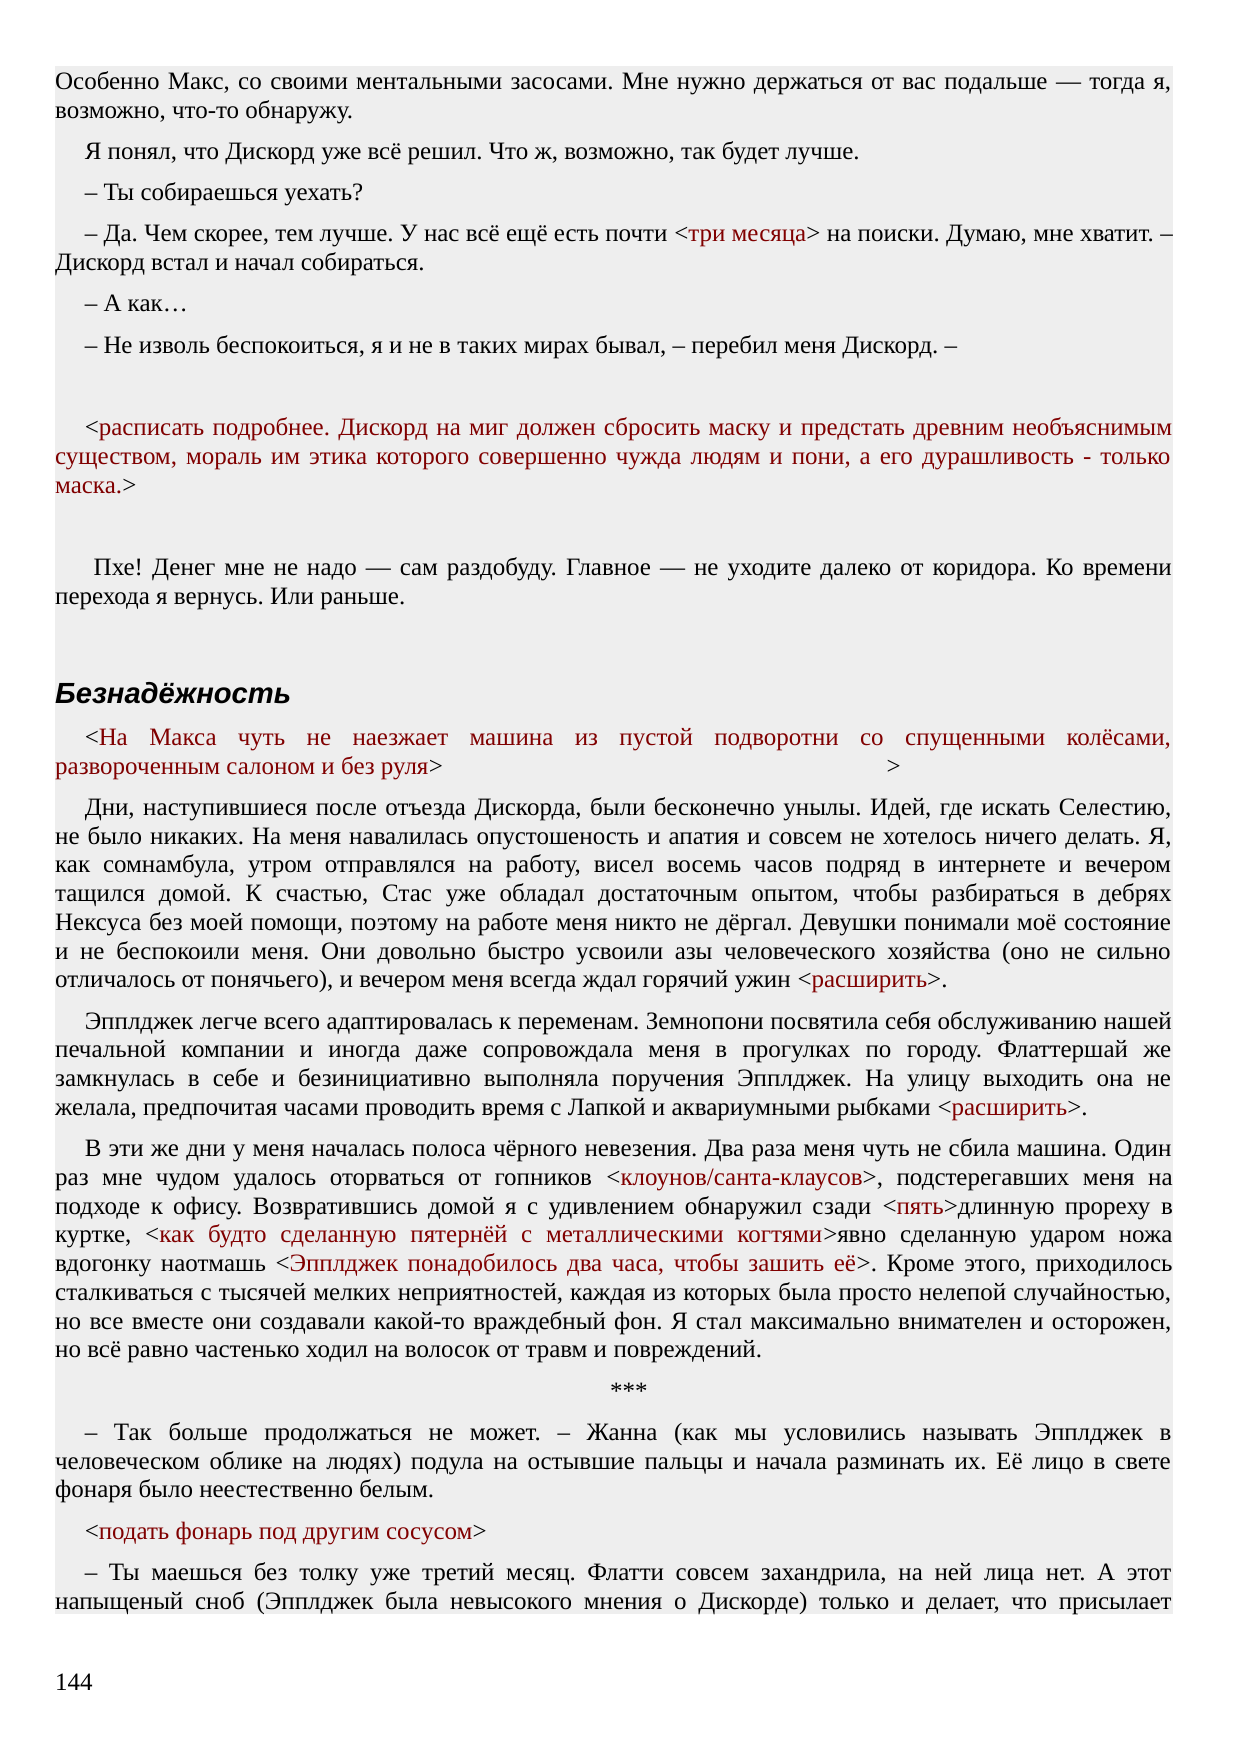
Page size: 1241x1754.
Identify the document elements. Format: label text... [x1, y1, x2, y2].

subtitle Безнадёжность [55, 676, 1173, 709]
text – Не изволь беспокоиться, я и не в таких мирах бывал, – перебил меня Дискорд. – [55, 330, 1173, 358]
text – Так больше продолжаться не может. – Жанна (как мы условились называть Эпплджек в человеческом облике на людях) подула на остывшие пальцы и начала разминать их. Её лицо в свете фонаря было неестественно белым. [55, 1417, 1173, 1503]
text – Ты маешься без толку уже третий месяц. Флатти совсем захандрила, на ней лица нет. А этот напыщеный сноб (Эпплджек была невысокого мнения о Дискорде) только и делает, что присылает [55, 1557, 1173, 1614]
text <На Макса чуть не наезжает машина из пустой подворотни со спущенными колёсами, развороченным салоном и без руля> > [55, 722, 1173, 779]
text Эпплджек легче всего адаптировалась к переменам. Земнопони посвятила себя обслуживанию нашей печальной компании и иногда даже сопровождала меня в прогулках по городу. Флаттершай же замкнулась в себе и безинициативно выполняла поручения Эпплджек. На улицу выходить она не желала, предпочитая часами проводить время с Лапкой и аквариумными рыбками <расширить>. [55, 1006, 1173, 1121]
text Пхе! Денег мне не надо — сам раздобуду. Главное — не уходите далеко от коридора. Ко времени перехода я вернусь. Или раньше. [55, 552, 1173, 610]
text – Да. Чем скорее, тем лучше. У нас всё ещё есть почти <три месяца> на поиски. Думаю, мне хватит. – Дискорд встал и начал собираться. [55, 218, 1173, 276]
text <расписать подробнее. Дискорд на миг должен сбросить маску и предстать древним необъяснимым существом, мораль им этика которого совершенно чужда людям и пони, а его дурашливость - только маска.> [55, 412, 1173, 498]
text В эти же дни у меня началась полоса чёрного невезения. Два раза меня чуть не сбила машина. Один раз мне чудом удалось оторваться от гопников <клоунов/санта-клаусов>, подстерегавших меня на подходе к офису. Возвратившись домой я с удивлением обнаружил сзади <пять>длинную прореху в куртке, <как будто сделанную пятернёй с металлическими когтями>явно сделанную ударом ножа вдогонку наотмашь <Эпплджек понадобилось два часа, чтобы зашить её>. Кроме этого, приходилось сталкиваться с тысячей мелких неприятностей, каждая из которых была просто нелепой случайностью, но все вместе они создавали какой-то враждебный фон. Я стал максимально внимателен и осторожен, но всё равно частенько ходил на волосок от травм и повреждений. [55, 1133, 1173, 1363]
text – Ты собираешься уехать? [55, 177, 1173, 206]
text – А как… [55, 288, 1173, 317]
text Особенно Макс, со своими ментальными засосами. Мне нужно держаться от вас подальше — тогда я, возможно, что-то обнаружу. [55, 66, 1173, 123]
text Дни, наступившиеся после отъезда Дискорда, были бесконечно унылы. Идей, где искать Селестию, не было никаких. На меня навалилась опустошеность и апатия и совсем не хотелось ничего делать. Я, как сомнамбула, утром отправлялся на работу, висел восемь часов подряд в интернете и вечером тащился домой. К счастью, Стас уже обладал достаточным опытом, чтобы разбираться в дебрях Нексуса без моей помощи, поэтому на работе меня никто не дёргал. Девушки понимали моё состояние и не беспокоили меня. Они довольно быстро усвоили азы человеческого хозяйства (оно не сильно отличалось от понячьего), и вечером меня всегда ждал горячий ужин <расширить>. [55, 792, 1173, 993]
text <подать фонарь под другим сосусом> [55, 1516, 1173, 1544]
text Я понял, что Дискорд уже всё решил. Что ж, возможно, так будет лучше. [55, 136, 1173, 165]
text *** [55, 1376, 1173, 1404]
